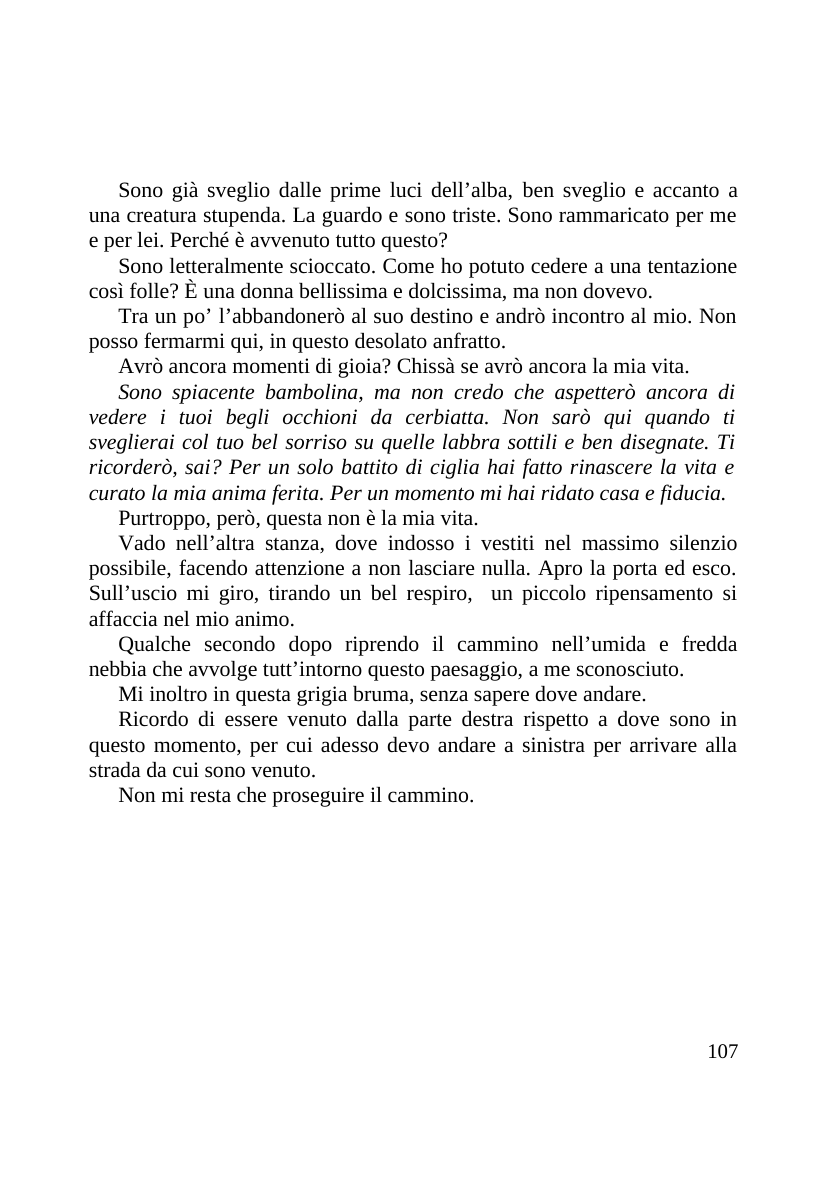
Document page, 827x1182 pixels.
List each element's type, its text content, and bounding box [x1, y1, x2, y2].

text Sono spiacente bambolina, ma non credo che aspetterò ancora di vedere i tuoi begli occhioni da cerbiatta. Non sarò qui quando ti sveglierai col tuo bel sorriso su quelle labbra sottili e ben disegnate. Ti ricorderò, sai? Per un solo battito di ciglia hai fatto rinascere la vita e curato la mia anima ferita. Per un momento mi hai ridato casa e fiducia. [88, 379, 738, 505]
text Vado nell’altra stanza, dove indosso i vestiti nel massimo silenzio possibile, facendo attenzione a non lasciare nulla. Apro la porta ed esco. Sull’uscio mi giro, tirando un bel respiro, un piccolo ripensamento si affaccia nel mio animo. [88, 530, 738, 631]
text Ricordo di essere venuto dalla parte destra rispetto a dove sono in questo momento, per cui adesso devo andare a sinistra per arrivare alla strada da cui sono venuto. [88, 706, 738, 782]
text Qualche secondo dopo riprendo il cammino nell’umida e fredda nebbia che avvolge tutt’intorno questo paesaggio, a me sconosciuto. [88, 631, 738, 681]
text Sono già sveglio dalle prime luci dell’alba, ben sveglio e accanto a una creatura stupenda. La guardo e sono triste. Sono rammaricato per me e per lei. Perché è avvenuto tutto questo? [88, 177, 738, 253]
text Purtroppo, però, questa non è la mia vita. [88, 505, 738, 530]
text Avrò ancora momenti di gioia? Chissà se avrò ancora la mia vita. [88, 353, 738, 379]
text Tra un po’ l’abbandonerò al suo destino e andrò incontro al mio. Non posso fermarmi qui, in questo desolato anfratto. [88, 303, 738, 353]
text Non mi resta che proseguire il cammino. [88, 782, 738, 807]
text Mi inoltro in questa grigia bruma, senza sapere dove andare. [88, 681, 738, 706]
text Sono letteralmente scioccato. Come ho potuto cedere a una tentazione così folle? È una donna bellissima e dolcissima, ma non dovevo. [88, 253, 738, 303]
